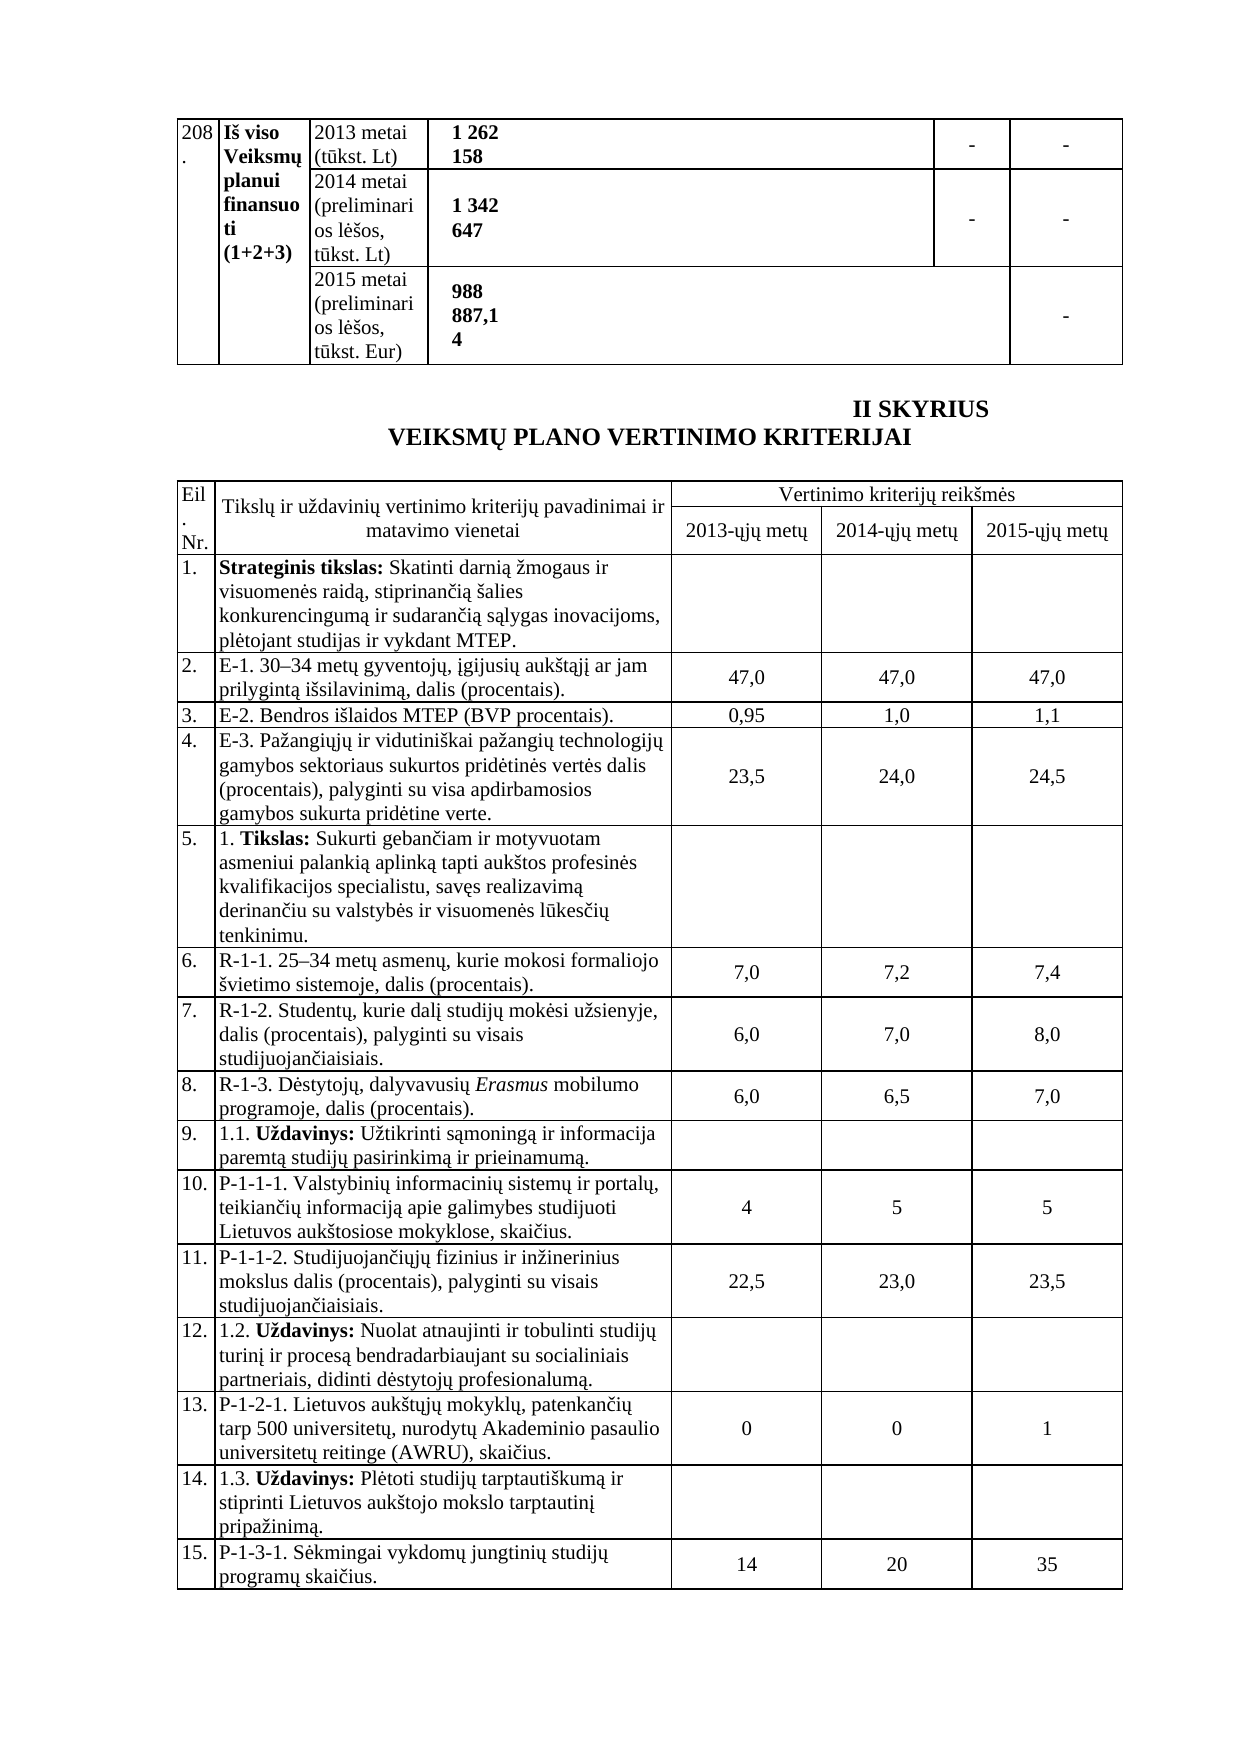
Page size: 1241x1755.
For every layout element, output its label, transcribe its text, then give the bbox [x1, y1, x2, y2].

table_cell 1. Tikslas: Sukurti gebančiam ir motyvuotam asmeniui palankią aplinką tapti aukštos profesinės kvalifikacijos specialistu, savęs realizavimą derinančiu su valstybės ir visuomenės lūkesčių tenkinimu. [216, 826, 671, 947]
table_cell 2014 metai (preliminarios lėšos, tūkst. Lt) [311, 170, 427, 266]
table_cell 24,0 [822, 728, 971, 825]
table_cell 23,5 [672, 728, 821, 825]
table_cell [688, 170, 778, 266]
table_cell 14. [178, 1466, 214, 1538]
table_cell [658, 120, 667, 168]
table_cell R-1-2. Studentų, kurie dalį studijų mokėsi užsienyje, dalis (procentais), palyginti su visais studijuojančiaisiais. [216, 998, 671, 1070]
table_cell [973, 826, 1122, 947]
table_cell [822, 555, 971, 652]
table_cell E-3. Pažangiųjų ir vidutiniškai pažangių technologijų gamybos sektoriaus sukurtos pridėtinės vertės dalis (procentais), palyginti su visa apdirbamosios gamybos sukurta pridėtine verte. [216, 728, 671, 825]
table_cell 22,5 [672, 1245, 821, 1317]
table_header Eil. Nr. [178, 482, 214, 554]
table_cell [649, 170, 658, 266]
table_cell [672, 1318, 821, 1391]
text VEIKSMŲ PLANO VERTINIMO KRITERIJAI [177, 422, 1122, 451]
table_cell [816, 170, 853, 266]
table_cell 24,5 [973, 728, 1122, 825]
table_cell 7,2 [822, 948, 971, 996]
table_cell [779, 120, 816, 168]
table_cell 6,0 [672, 998, 821, 1070]
table_cell [853, 120, 933, 168]
table_cell 1 262 158 [429, 120, 512, 168]
table_cell 1 [973, 1392, 1122, 1464]
table_cell - [935, 120, 1009, 168]
table_cell 2015 metai (preliminarios lėšos, tūkst. Eur) [311, 267, 427, 363]
table_cell 10. [178, 1171, 214, 1243]
table_cell 0,95 [672, 703, 821, 727]
table_cell 7. [178, 998, 214, 1070]
table_cell 2015-ųjų metų [973, 507, 1122, 554]
table_cell 11. [178, 1245, 214, 1317]
table_cell 13. [178, 1392, 214, 1464]
table_cell [973, 1318, 1122, 1391]
table_cell 6,5 [822, 1072, 971, 1120]
table_cell 1,1 [973, 703, 1122, 727]
table_cell [822, 1466, 971, 1538]
table_cell R-1-3. Dėstytojų, dalyvavusių Erasmus mobilumo programoje, dalis (procentais). [216, 1072, 671, 1120]
table_cell [667, 267, 688, 363]
table_cell 47,0 [973, 653, 1122, 701]
table_cell 1.3. Uždavinys: Plėtoti studijų tarptautiškumą ir stiprinti Lietuvos aukštojo mokslo tarptautinį pripažinimą. [216, 1466, 671, 1538]
table_cell 1.2. Uždavinys: Nuolat atnaujinti ir tobulinti studijų turinį ir procesą bendradarbiaujant su socialiniais partneriais, didinti dėstytojų profesionalumą. [216, 1318, 671, 1391]
table_cell [973, 555, 1122, 652]
table_cell 20 [822, 1540, 971, 1588]
table_cell 8. [178, 1072, 214, 1120]
table_cell [816, 120, 853, 168]
table_cell 4 [672, 1171, 821, 1243]
table_cell 3. [178, 703, 214, 727]
table_cell 23,0 [822, 1245, 971, 1317]
table_cell 1.1. Uždavinys: Užtikrinti sąmoningą ir informacija paremtą studijų pasirinkimą ir prieinamumą. [216, 1121, 671, 1169]
table_cell [688, 267, 778, 363]
table_cell - [935, 170, 1009, 266]
table_cell [658, 170, 667, 266]
table_cell [672, 1466, 821, 1538]
table_cell [688, 120, 778, 168]
table_cell [667, 170, 688, 266]
table_cell 1 342 647 [429, 170, 512, 266]
table_cell [649, 267, 658, 363]
table_cell E-2. Bendros išlaidos MTEP (BVP procentais). [216, 703, 671, 727]
table_cell 35 [973, 1540, 1122, 1588]
table_cell 2013-ųjų metų [672, 507, 821, 554]
table_cell 7,0 [822, 998, 971, 1070]
table_cell 14 [672, 1540, 821, 1588]
table_cell [649, 120, 658, 168]
table_cell 2013 metai (tūkst. Lt) [311, 120, 427, 168]
table_cell 0 [822, 1392, 971, 1464]
table_cell [658, 267, 667, 363]
table_cell P-1-1-2. Studijuojančiųjų fizinius ir inžinerinius mokslus dalis (procentais), palyginti su visais studijuojančiaisiais. [216, 1245, 671, 1317]
table_cell [973, 1121, 1122, 1169]
table_cell [853, 170, 933, 266]
table_cell [512, 170, 649, 266]
table_cell 1. [178, 555, 214, 652]
table_cell E-1. 30–34 metų gyventojų, įgijusių aukštąjį ar jam prilygintą išsilavinimą, dalis (procentais). [216, 653, 671, 701]
table_cell 15. [178, 1540, 214, 1588]
table_cell [779, 170, 816, 266]
table_cell 0 [672, 1392, 821, 1464]
table_cell [667, 120, 688, 168]
table_header Vertinimo kriterijų reikšmės [672, 482, 1122, 506]
table_cell 4. [178, 728, 214, 825]
table_cell 5 [973, 1171, 1122, 1243]
text II SKYRIUS [717, 394, 1122, 422]
table_cell 9. [178, 1121, 214, 1169]
table_cell [672, 1121, 821, 1169]
table_cell 208. [178, 120, 218, 363]
table_cell 8,0 [973, 998, 1122, 1070]
table_cell 7,0 [672, 948, 821, 996]
table_cell - [1011, 170, 1122, 266]
table_cell [973, 1466, 1122, 1538]
table_cell P-1-2-1. Lietuvos aukštųjų mokyklų, patenkančių tarp 500 universitetų, nurodytų Akademinio pasaulio universitetų reitinge (AWRU), skaičius. [216, 1392, 671, 1464]
table_cell Strateginis tikslas: Skatinti darnią žmogaus ir visuomenės raidą, stiprinančią šalies konkurencingumą ir sudarančią sąlygas inovacijoms, plėtojant studijas ir vykdant MTEP. [216, 555, 671, 652]
table_cell 23,5 [973, 1245, 1122, 1317]
table_cell [822, 1121, 971, 1169]
table_cell 1,0 [822, 703, 971, 727]
table_cell 12. [178, 1318, 214, 1391]
table_cell 47,0 [822, 653, 971, 701]
table_cell 2. [178, 653, 214, 701]
table_cell [672, 555, 821, 652]
table_cell P-1-3-1. Sėkmingai vykdomų jungtinių studijų programų skaičius. [216, 1540, 671, 1588]
table_cell [779, 267, 1009, 363]
table_header Tikslų ir uždavinių vertinimo kriterijų pavadinimai ir matavimo vienetai [216, 482, 671, 554]
table_cell 6,0 [672, 1072, 821, 1120]
table_cell - [1011, 267, 1122, 363]
table_cell [822, 826, 971, 947]
table_cell P-1-1-1. Valstybinių informacinių sistemų ir portalų, teikiančių informaciją apie galimybes studijuoti Lietuvos aukštosiose mokyklose, skaičius. [216, 1171, 671, 1243]
table_cell 2014-ųjų metų [822, 507, 971, 554]
table_cell 988 887,14 [429, 267, 512, 363]
table_cell 7,4 [973, 948, 1122, 996]
table_cell 7,0 [973, 1072, 1122, 1120]
table_cell - [1011, 120, 1122, 168]
table_cell Iš viso Veiksmų planui finansuoti (1+2+3) [220, 120, 309, 363]
table_cell R-1-1. 25–34 metų asmenų, kurie mokosi formaliojo švietimo sistemoje, dalis (procentais). [216, 948, 671, 996]
table_cell [512, 267, 649, 363]
table_cell 6. [178, 948, 214, 996]
table_cell 5 [822, 1171, 971, 1243]
table_cell [512, 120, 649, 168]
table_cell 5. [178, 826, 214, 947]
table_cell [672, 826, 821, 947]
table_cell [822, 1318, 971, 1391]
table_cell 47,0 [672, 653, 821, 701]
